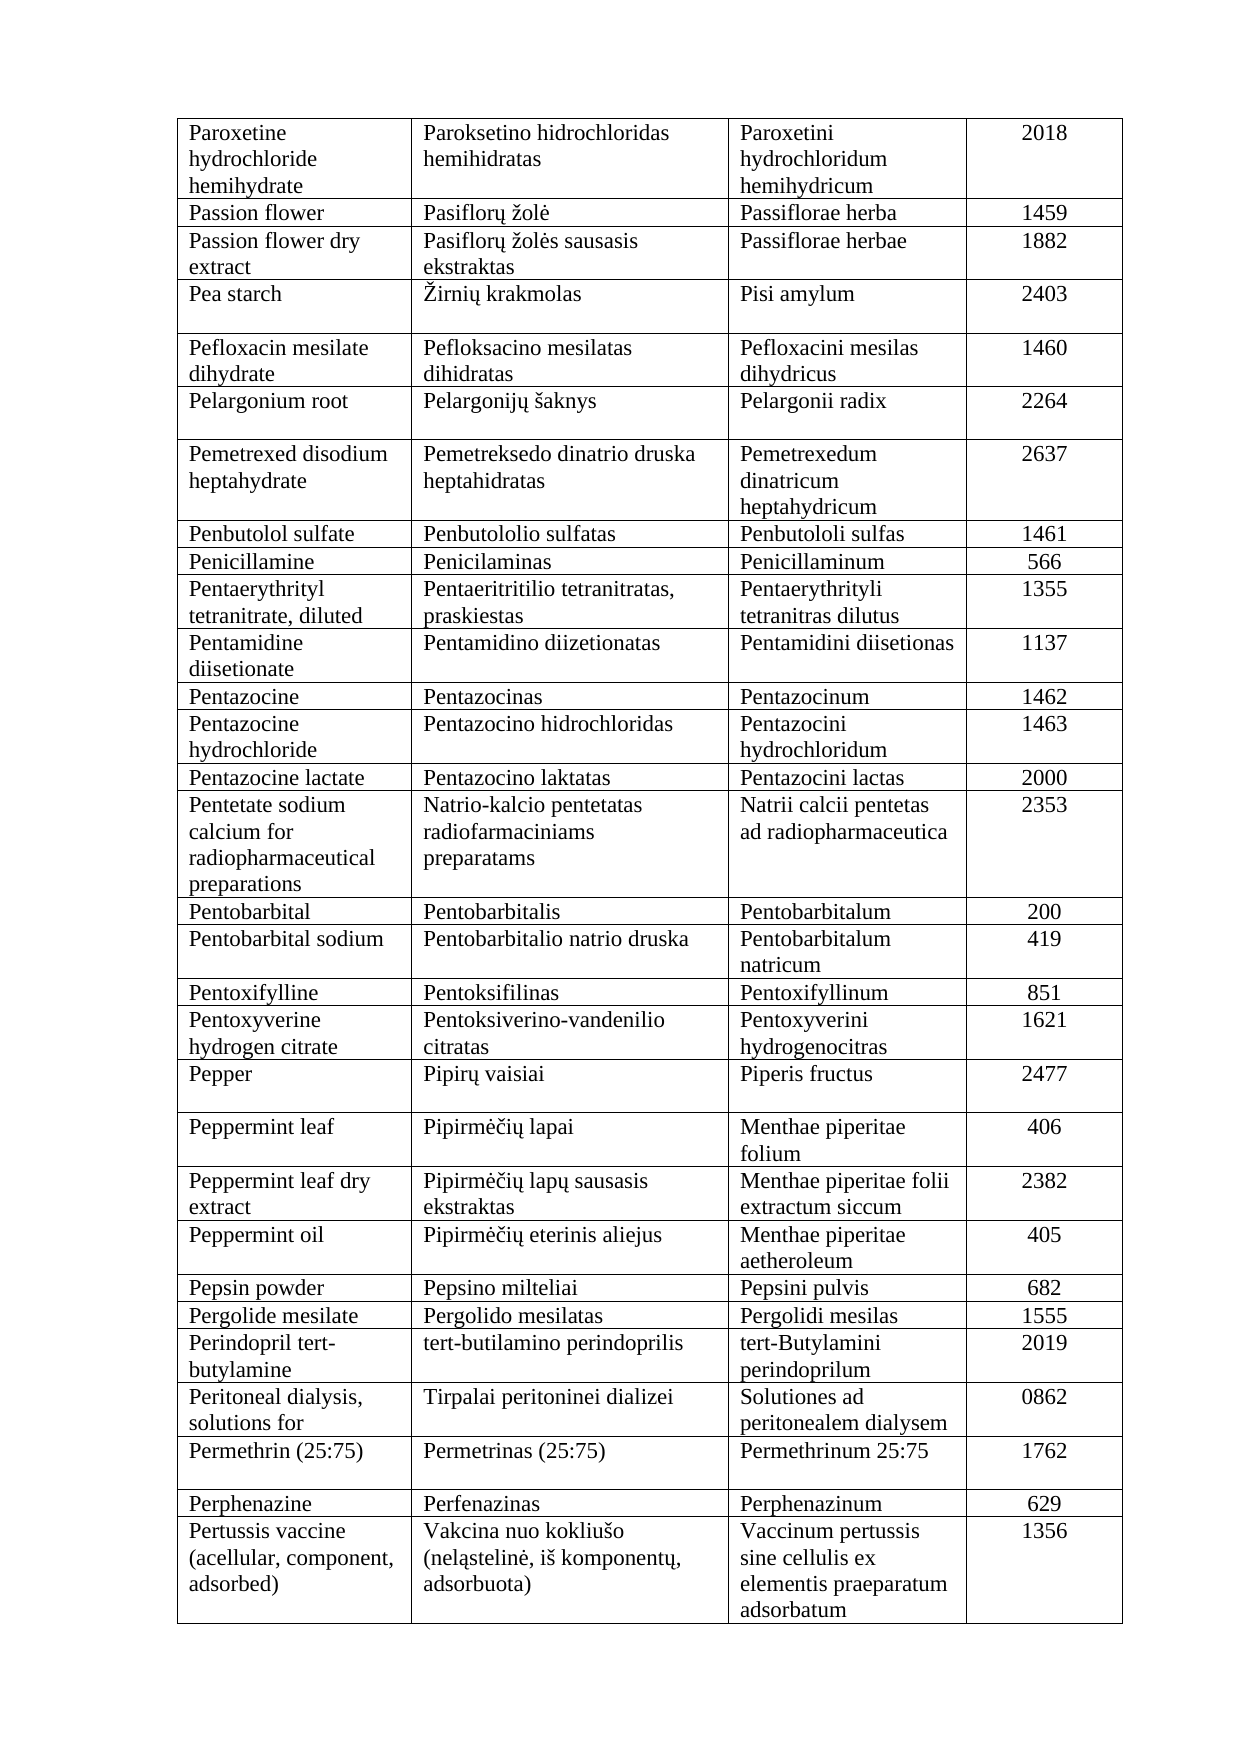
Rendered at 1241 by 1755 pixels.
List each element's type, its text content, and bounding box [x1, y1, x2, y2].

table_cell Pelargonium root [178, 387, 411, 439]
table_cell 2477 [967, 1060, 1122, 1112]
table_cell Pentazocini lactas [729, 764, 966, 790]
table_cell Tirpalai peritoninei dializei [412, 1383, 728, 1436]
table_cell 2018 [967, 119, 1122, 198]
table_cell Pelargonijų šaknys [412, 387, 728, 439]
table_cell Vaccinum pertussis sine cellulis ex elementis praeparatum adsorbatum [729, 1517, 966, 1623]
table_cell Pentazocine lactate [178, 764, 411, 790]
table_cell tert-Butylamini perindoprilum [729, 1329, 966, 1382]
table_cell Pepsin powder [178, 1275, 411, 1301]
table_cell Pentobarbitalum natricum [729, 925, 966, 978]
table_cell Pemetrexed disodium heptahydrate [178, 440, 411, 519]
table_cell Pisi amylum [729, 280, 966, 332]
table_cell Pepper [178, 1060, 411, 1112]
table_cell Pentobarbital sodium [178, 925, 411, 978]
table_cell Pentoxifylline [178, 979, 411, 1005]
table_cell tert-butilamino perindoprilis [412, 1329, 728, 1382]
table_cell 406 [967, 1113, 1122, 1166]
table_cell Pefloksacino mesilatas dihidratas [412, 334, 728, 386]
table_cell Pentoksiverino-vandenilio citratas [412, 1006, 728, 1059]
table_cell Pentoxyverine hydrogen citrate [178, 1006, 411, 1059]
table_cell Pipirų vaisiai [412, 1060, 728, 1112]
table_cell Pentazocine hydrochloride [178, 710, 411, 763]
table_cell 629 [967, 1490, 1122, 1516]
table_cell Pentazocino laktatas [412, 764, 728, 790]
table_cell Permetrinas (25:75) [412, 1437, 728, 1489]
table_cell Permethrinum 25:75 [729, 1437, 966, 1489]
table_cell 851 [967, 979, 1122, 1005]
table_cell Pipirmėčių eterinis aliejus [412, 1221, 728, 1273]
table_cell Passion flower [178, 199, 411, 226]
table_cell 1137 [967, 629, 1122, 682]
table_cell Pipirmėčių lapų sausasis ekstraktas [412, 1167, 728, 1220]
table_cell Pentazocinas [412, 683, 728, 709]
table_cell 1882 [967, 227, 1122, 279]
table_cell 1356 [967, 1517, 1122, 1623]
table_cell Pipirmėčių lapai [412, 1113, 728, 1166]
table_cell Pemetrexedum dinatricum heptahydricum [729, 440, 966, 519]
table_cell Penbutololio sulfatas [412, 521, 728, 547]
table_cell 2382 [967, 1167, 1122, 1220]
table_cell Passiflorae herbae [729, 227, 966, 279]
table_cell Pentoxifyllinum [729, 979, 966, 1005]
table_cell 682 [967, 1275, 1122, 1301]
table_cell Pasiflorų žolė [412, 199, 728, 226]
table_cell 1762 [967, 1437, 1122, 1489]
table_cell Pergolide mesilate [178, 1302, 411, 1328]
table_cell Piperis fructus [729, 1060, 966, 1112]
table_cell Natrio-kalcio pentetatas radiofarmaciniams preparatams [412, 791, 728, 897]
table_cell Pefloxacini mesilas dihydricus [729, 334, 966, 386]
table_cell Pentamidini diisetionas [729, 629, 966, 682]
table_cell 2403 [967, 280, 1122, 332]
table_cell Peppermint oil [178, 1221, 411, 1273]
table_cell 1463 [967, 710, 1122, 763]
table_cell Menthae piperitae folium [729, 1113, 966, 1166]
table_cell Penicillaminum [729, 548, 966, 574]
table_cell Permethrin (25:75) [178, 1437, 411, 1489]
table_cell Penbutolol sulfate [178, 521, 411, 547]
table_cell 419 [967, 925, 1122, 978]
table_cell Paroxetini hydrochloridum hemihydricum [729, 119, 966, 198]
table_cell 2000 [967, 764, 1122, 790]
table_cell Pentobarbitalio natrio druska [412, 925, 728, 978]
table_cell Pentazocino hidrochloridas [412, 710, 728, 763]
table_cell Pentoxyverini hydrogenocitras [729, 1006, 966, 1059]
table_cell Passion flower dry extract [178, 227, 411, 279]
table_cell 2637 [967, 440, 1122, 519]
table_cell Pergolido mesilatas [412, 1302, 728, 1328]
table_cell Paroksetino hidrochloridas hemihidratas [412, 119, 728, 198]
table_cell 1462 [967, 683, 1122, 709]
table_cell Penicilaminas [412, 548, 728, 574]
table_cell Pergolidi mesilas [729, 1302, 966, 1328]
table_cell Pertussis vaccine (acellular, component, adsorbed) [178, 1517, 411, 1623]
table_cell 200 [967, 898, 1122, 924]
table_cell Peppermint leaf dry extract [178, 1167, 411, 1220]
table_cell 566 [967, 548, 1122, 574]
table_cell Pentetate sodium calcium for radiopharmaceutical preparations [178, 791, 411, 897]
table_cell Perphenazine [178, 1490, 411, 1516]
table_cell Penicillamine [178, 548, 411, 574]
table_cell Pentazocine [178, 683, 411, 709]
table_cell Pentaerythrityli tetranitras dilutus [729, 575, 966, 628]
table_cell Natrii calcii pentetas ad radiopharmaceutica [729, 791, 966, 897]
table_cell Menthae piperitae folii extractum siccum [729, 1167, 966, 1220]
table_cell Pea starch [178, 280, 411, 332]
table_cell Pentazocini hydrochloridum [729, 710, 966, 763]
table_cell Pentamidine diisetionate [178, 629, 411, 682]
table_cell 1555 [967, 1302, 1122, 1328]
table_cell Pemetreksedo dinatrio druska heptahidratas [412, 440, 728, 519]
table_cell Perindopril tert-butylamine [178, 1329, 411, 1382]
table_cell Peritoneal dialysis, solutions for [178, 1383, 411, 1436]
table_cell Pentoksifilinas [412, 979, 728, 1005]
table_cell Pepsino milteliai [412, 1275, 728, 1301]
table_cell Pelargonii radix [729, 387, 966, 439]
table_cell Pentaerythrityl tetranitrate, diluted [178, 575, 411, 628]
table_cell Pentobarbitalis [412, 898, 728, 924]
table_cell Menthae piperitae aetheroleum [729, 1221, 966, 1273]
table_cell Perfenazinas [412, 1490, 728, 1516]
table_cell 1621 [967, 1006, 1122, 1059]
table_cell Pentobarbitalum [729, 898, 966, 924]
table_cell Pefloxacin mesilate dihydrate [178, 334, 411, 386]
table_cell Pentamidino diizetionatas [412, 629, 728, 682]
table_cell Pentaeritritilio tetranitratas, praskiestas [412, 575, 728, 628]
table_cell Solutiones ad peritonealem dialysem [729, 1383, 966, 1436]
table_cell Passiflorae herba [729, 199, 966, 226]
table_cell 405 [967, 1221, 1122, 1273]
table_cell 1459 [967, 199, 1122, 226]
table_cell 1355 [967, 575, 1122, 628]
table_cell Žirnių krakmolas [412, 280, 728, 332]
table_cell 1460 [967, 334, 1122, 386]
table_cell Vakcina nuo kokliušo (neląstelinė, iš komponentų, adsorbuota) [412, 1517, 728, 1623]
table_cell Perphenazinum [729, 1490, 966, 1516]
table_cell 1461 [967, 521, 1122, 547]
table_cell Pepsini pulvis [729, 1275, 966, 1301]
table_cell 0862 [967, 1383, 1122, 1436]
table_cell 2019 [967, 1329, 1122, 1382]
table_cell Pasiflorų žolės sausasis ekstraktas [412, 227, 728, 279]
table_cell Penbutololi sulfas [729, 521, 966, 547]
table_cell 2264 [967, 387, 1122, 439]
table_cell Pentobarbital [178, 898, 411, 924]
table_cell Pentazocinum [729, 683, 966, 709]
table_cell Peppermint leaf [178, 1113, 411, 1166]
table_cell Paroxetine hydrochloride hemihydrate [178, 119, 411, 198]
table_cell 2353 [967, 791, 1122, 897]
